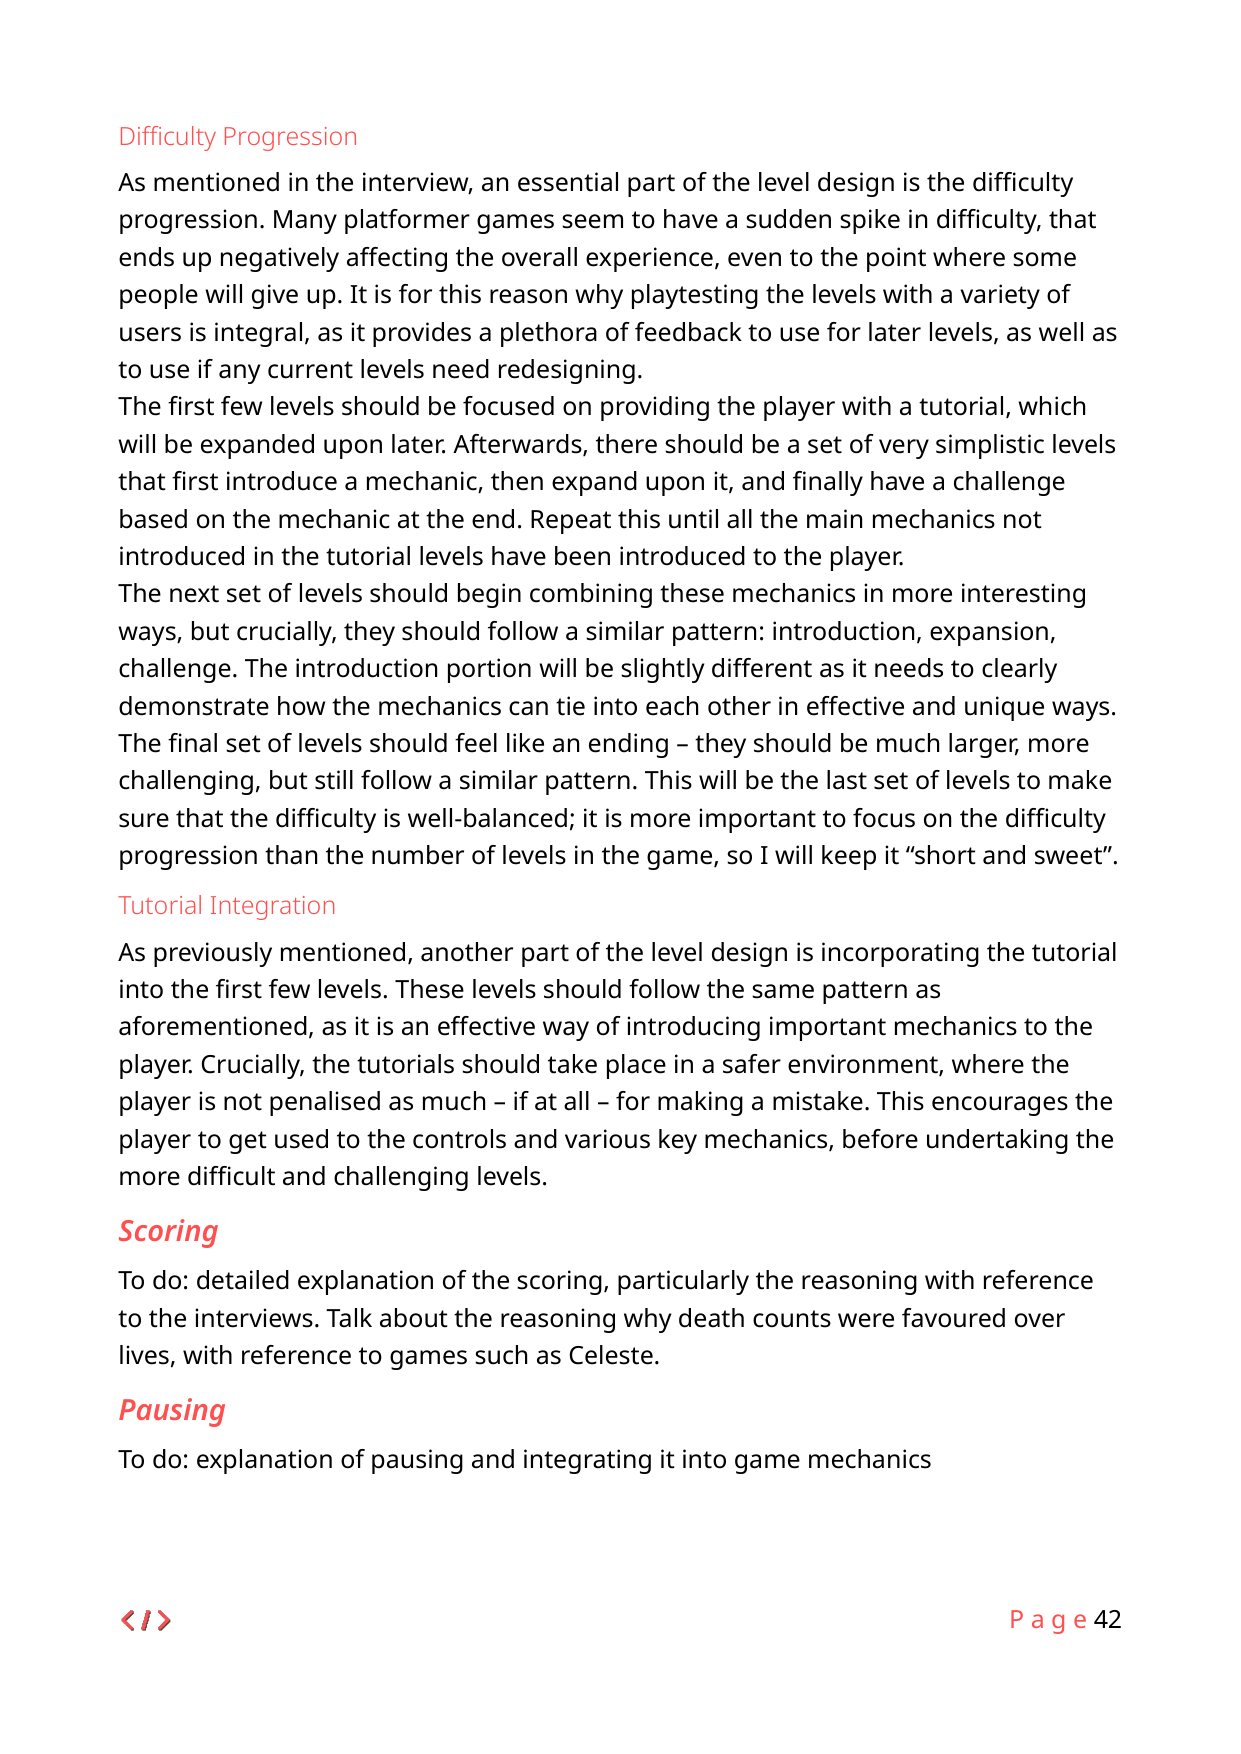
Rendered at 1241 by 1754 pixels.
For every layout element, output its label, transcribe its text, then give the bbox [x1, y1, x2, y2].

text As mentioned in the interview, an essential part of the level design is the difficulty progression. Many platformer games seem to have a sudden spike in difficulty, that ends up negatively affecting the overall experience, even to the point where some people will give up. It is for this reason why playtesting the levels with a variety of users is integral, as it provides a plethora of feedback to use for later levels, as well as to use if any current levels need redesigning. [118, 165, 1122, 386]
subtitle Tutorial Integration [118, 888, 1122, 922]
text The final set of levels should feel like an ending – they should be much larger, more challenging, but still follow a similar pattern. This will be the last set of levels to make sure that the difficulty is well-balanced; it is more important to focus on the difficulty progression than the number of levels in the game, so I will keep it “short and sweet”. [118, 726, 1122, 872]
text As previously mentioned, another part of the level design is incorporating the tutorial into the first few levels. These levels should follow the same pattern as aforementioned, as it is an effective way of introducing important mechanics to the player. Crucially, the tutorials should take place in a safer environment, where the player is not penalised as much – if at all – for making a mistake. This encourages the player to get used to the controls and various key mechanics, before undertaking the more difficult and challenging levels. [118, 934, 1122, 1193]
picture [116, 1591, 175, 1649]
text The next set of levels should begin combining these mechanics in more interesting ways, but crucially, they should follow a similar pattern: introduction, expansion, challenge. The introduction portion will be slightly different as it needs to clearly demonstrate how the mechanics can tie into each other in effective and unique ways. [118, 576, 1122, 722]
text To do: detailed explanation of the scoring, particularly the reasoning with reference to the interviews. Talk about the reasoning why death counts were favoured over lives, with reference to games such as Celeste. [118, 1263, 1122, 1372]
text To do: explanation of pausing and integrating it into game mechanics [118, 1442, 1122, 1476]
subtitle Pausing [118, 1389, 1122, 1429]
text The first few levels should be focused on providing the player with a tutorial, which will be expanded upon later. Afterwards, there should be a set of very simplistic levels that first introduce a mechanic, then expand upon it, and finally have a challenge based on the mechanic at the end. Repeat this until all the main mechanics not introduced in the tutorial levels have been introduced to the player. [118, 389, 1122, 573]
subtitle Scoring [118, 1211, 1122, 1250]
subtitle Difficulty Progression [118, 118, 1122, 152]
